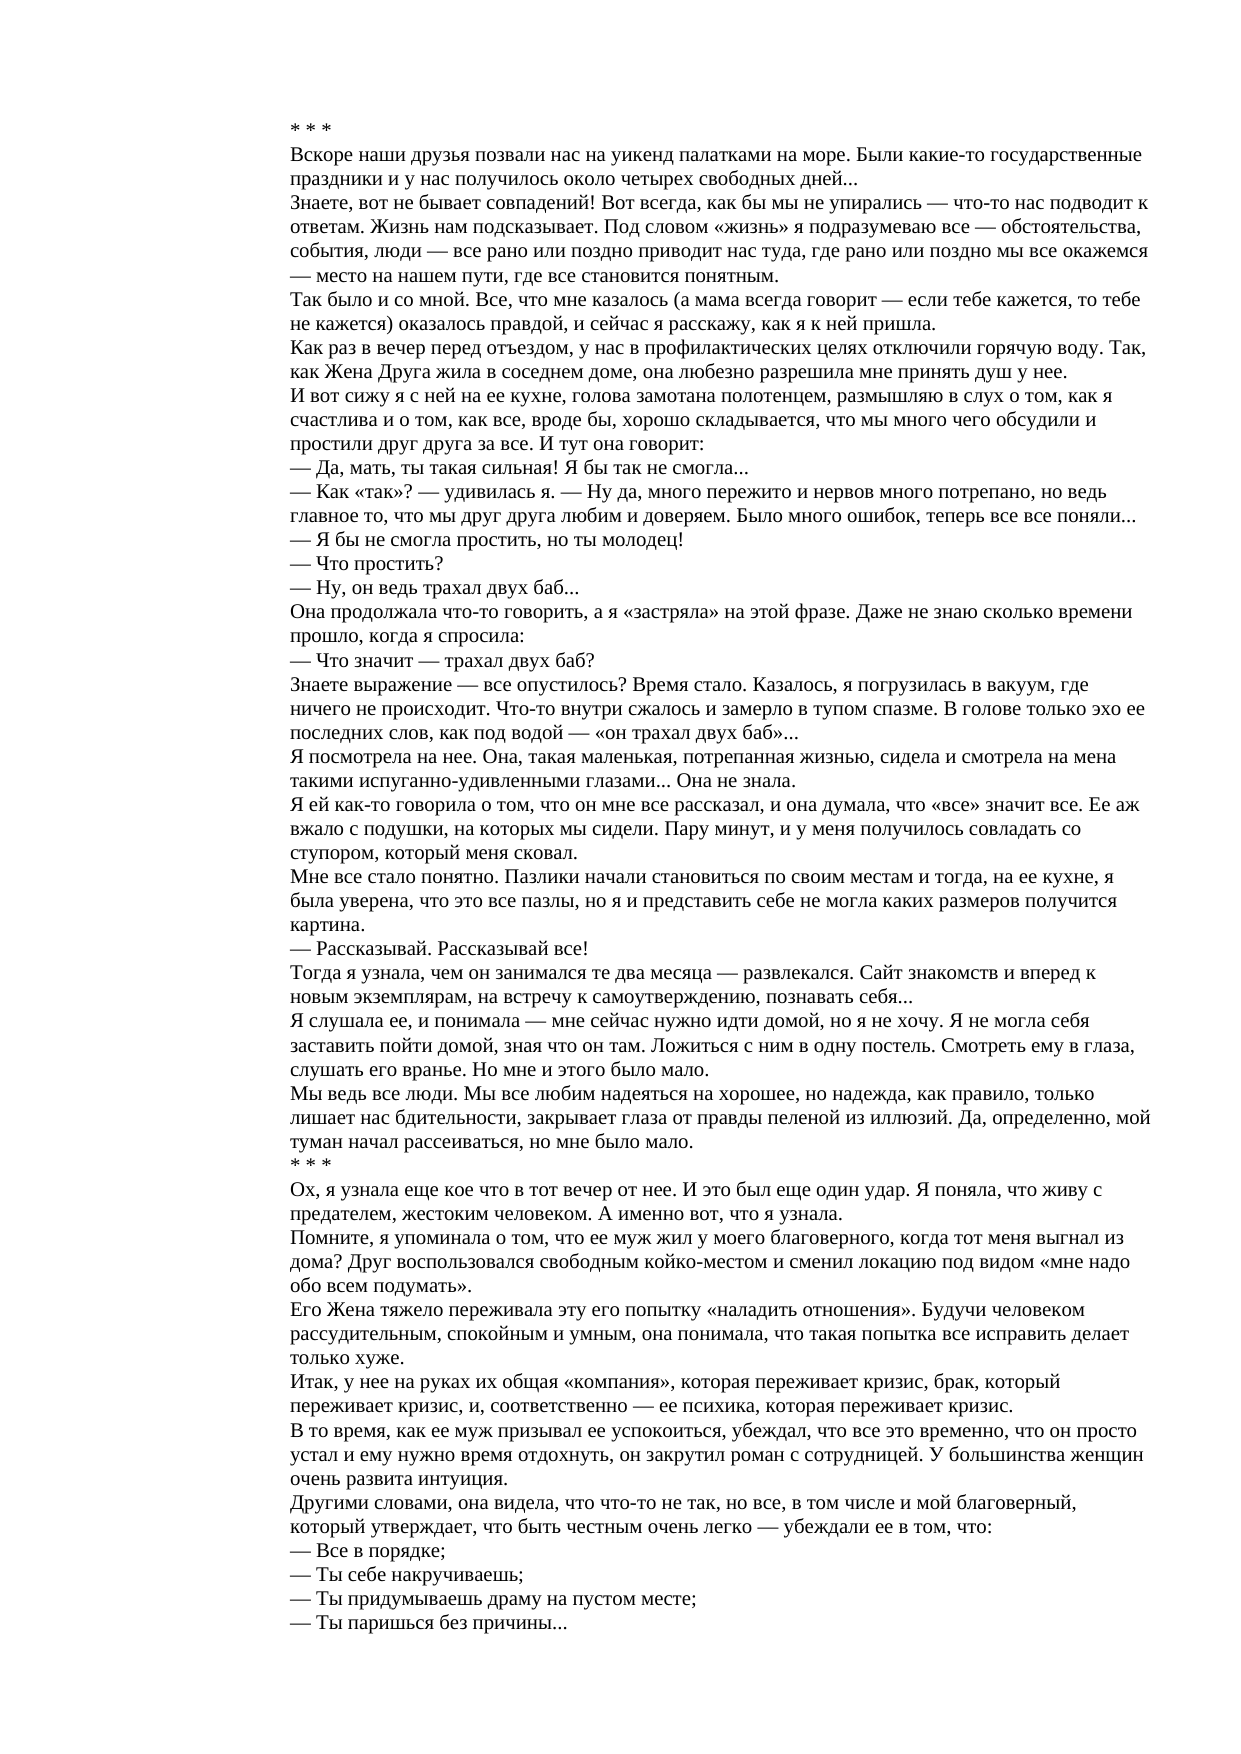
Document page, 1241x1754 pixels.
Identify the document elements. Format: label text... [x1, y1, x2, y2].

text — Что значит — трахал двух баб? [290, 647, 1152, 672]
text Ох, я узнала еще кое что в тот вечер от нее. И это был еще один удар. Я поняла, что живу с предателем, жестоким человеком. А именно вот, что я узнала. [290, 1177, 1152, 1225]
text Его Жена тяжело переживала эту его попытку «наладить отношения». Будучи человеком рассудительным, спокойным и умным, она понимала, что такая попытка все исправить делает только хуже. [290, 1297, 1152, 1369]
text — Ну, он ведь трахал двух баб... [290, 575, 1152, 599]
text Она продолжала что-то говорить, а я «застряла» на этой фразе. Даже не знаю сколько времени прошло, когда я спросила: [290, 599, 1152, 647]
text Так было и со мной. Все, что мне казалось (а мама всегда говорит — если тебе кажется, то тебе не кажется) оказалось правдой, и сейчас я расскажу, как я к ней пришла. [290, 287, 1152, 335]
text — Что простить? [290, 551, 1152, 575]
text * * * [290, 118, 1152, 142]
text Мне все стало понятно. Пазлики начали становиться по своим местам и тогда, на ее кухне, я была уверена, что это все пазлы, но я и представить себе не могла каких размеров получится картина. [290, 864, 1152, 936]
text — Да, мать, ты такая сильная! Я бы так не смогла... [290, 455, 1152, 479]
text Тогда я узнала, чем он занимался те два месяца — развлекался. Сайт знакомств и вперед к новым экземплярам, на встречу к самоутверждению, познавать себя... [290, 960, 1152, 1008]
text — Ты придумываешь драму на пустом месте; [290, 1586, 1152, 1610]
text * * * [290, 1153, 1152, 1177]
text И вот сижу я с ней на ее кухне, голова замотана полотенцем, размышляю в слух о том, как я счастлива и о том, как все, вроде бы, хорошо складывается, что мы много чего обсудили и простили друг друга за все. И тут она говорит: [290, 383, 1152, 455]
text Вскоре наши друзья позвали нас на уикенд палатками на море. Были какие-то государственные праздники и у нас получилось около четырех свободных дней... [290, 142, 1152, 190]
text В то время, как ее муж призывал ее успокоиться, убеждал, что все это временно, что он просто устал и ему нужно время отдохнуть, он закрутил роман с сотрудницей. У большинства женщин очень развита интуиция. [290, 1417, 1152, 1490]
text — Ты паришься без причины... [290, 1610, 1152, 1634]
text — Все в порядке; [290, 1538, 1152, 1562]
text — Как «так»? — удивилась я. — Ну да, много пережито и нервов много потрепано, но ведь главное то, что мы друг друга любим и доверяем. Было много ошибок, теперь все все поняли... [290, 479, 1152, 527]
text Мы ведь все люди. Мы все любим надеяться на хорошее, но надежда, как правило, только лишает нас бдительности, закрывает глаза от правды пеленой из иллюзий. Да, определенно, мой туман начал рассеиваться, но мне было мало. [290, 1081, 1152, 1153]
text Помните, я упоминала о том, что ее муж жил у моего благоверного, когда тот меня выгнал из дома? Друг воспользовался свободным койко-местом и сменил локацию под видом «мне надо обо всем подумать». [290, 1225, 1152, 1297]
text Другими словами, она видела, что что-то не так, но все, в том числе и мой благоверный, который утверждает, что быть честным очень легко — убеждали ее в том, что: [290, 1490, 1152, 1538]
text — Я бы не смогла простить, но ты молодец! [290, 527, 1152, 551]
text Как раз в вечер перед отъездом, у нас в профилактических целях отключили горячую воду. Так, как Жена Друга жила в соседнем доме, она любезно разрешила мне принять душ у нее. [290, 335, 1152, 383]
text Я ей как-то говорила о том, что он мне все рассказал, и она думала, что «все» значит все. Ее аж вжало с подушки, на которых мы сидели. Пару минут, и у меня получилось совладать со ступором, который меня сковал. [290, 792, 1152, 864]
text Итак, у нее на руках их общая «компания», которая переживает кризис, брак, который переживает кризис, и, соответственно — ее психика, которая переживает кризис. [290, 1369, 1152, 1417]
text — Рассказывай. Рассказывай все! [290, 936, 1152, 960]
text Знаете выражение — все опустилось? Время стало. Казалось, я погрузилась в вакуум, где ничего не происходит. Что-то внутри сжалось и замерло в тупом спазме. В голове только эхо ее последних слов, как под водой — «он трахал двух баб»... [290, 672, 1152, 744]
text — Ты себе накручиваешь; [290, 1562, 1152, 1586]
text Знаете, вот не бывает совпадений! Вот всегда, как бы мы не упирались — что-то нас подводит к ответам. Жизнь нам подсказывает. Под словом «жизнь» я подразумеваю все — обстоятельства, события, люди — все рано или поздно приводит нас туда, где рано или поздно мы все окажемся — место на нашем пути, где все становится понятным. [290, 190, 1152, 287]
text Я посмотрела на нее. Она, такая маленькая, потрепанная жизнью, сидела и смотрела на мена такими испуганно-удивленными глазами... Она не знала. [290, 744, 1152, 792]
text Я слушала ее, и понимала — мне сейчас нужно идти домой, но я не хочу. Я не могла себя заставить пойти домой, зная что он там. Ложиться с ним в одну постель. Смотреть ему в глаза, слушать его вранье. Но мне и этого было мало. [290, 1008, 1152, 1081]
